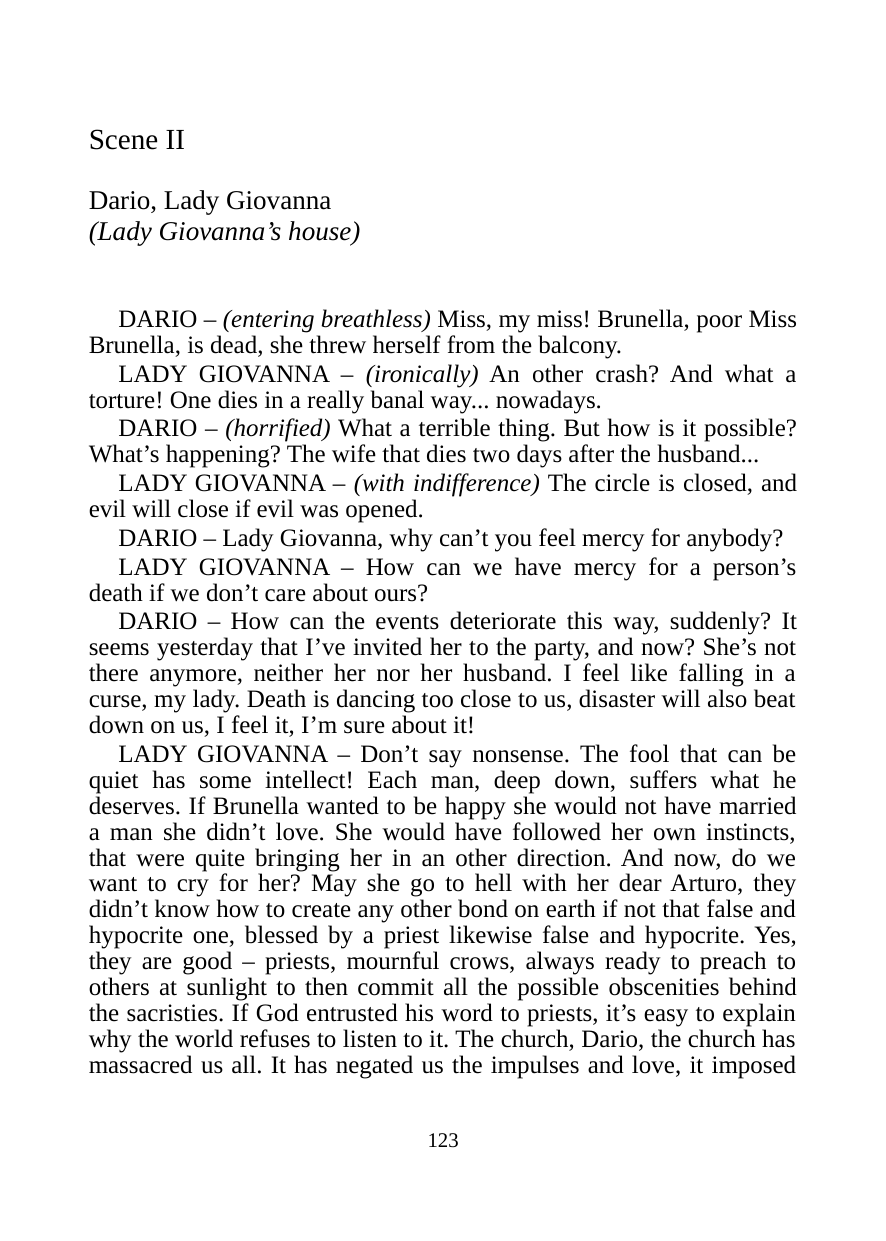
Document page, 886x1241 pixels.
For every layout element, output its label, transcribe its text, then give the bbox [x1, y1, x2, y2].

text (Lady Giovanna’s house) [88, 216, 797, 247]
text Dario, Lady Giovanna [88, 184, 797, 216]
text LADY GIOVANNA – (ironically) An other crash? And what a torture! One dies in a really banal way... nowadays. [88, 359, 797, 413]
text DARIO – How can the events deteriorate this way, suddenly? It seems yesterday that I’ve invited her to the party, and now? She’s not there anymore, neither her nor her husband. I feel like falling in a curse, my lady. Death is dancing too close to us, disaster will also beat down on us, I feel it, I’m sure about it! [88, 606, 797, 739]
text DARIO – (entering breathless) Miss, my miss! Brunella, poor Miss Brunella, is dead, she threw herself from the balcony. [88, 304, 797, 359]
text DARIO – Lady Giovanna, why can’t you feel mercy for anybody? [88, 523, 797, 552]
text LADY GIOVANNA – Don’t say nonsense. The fool that can be quiet has some intellect! Each man, deep down, suffers what he deserves. If Brunella wanted to be happy she would not have married a man she didn’t love. She would have followed her own instincts, that were quite bringing her in an other direction. And now, do we want to cry for her? May she go to hell with her dear Arturo, they didn’t know how to create any other bond on earth if not that false and hypocrite one, blessed by a priest likewise false and hypocrite. Yes, they are good – priests, mournful crows, always ready to preach to others at sunlight to then commit all the possible obscenities behind the sacristies. If God entrusted his word to priests, it’s easy to explain why the world refuses to listen to it. The church, Dario, the church has massacred us all. It has negated us the impulses and love, it imposed [88, 739, 797, 1079]
text LADY GIOVANNA – How can we have mercy for a person’s death if we don’t care about ours? [88, 552, 797, 606]
text DARIO – (horrified) What a terrible thing. But how is it possible? What’s happening? The wife that dies two days after the husband... [88, 413, 797, 468]
text LADY GIOVANNA – (with indifference) The circle is closed, and evil will close if evil was opened. [88, 468, 797, 523]
text Scene II [88, 122, 797, 156]
